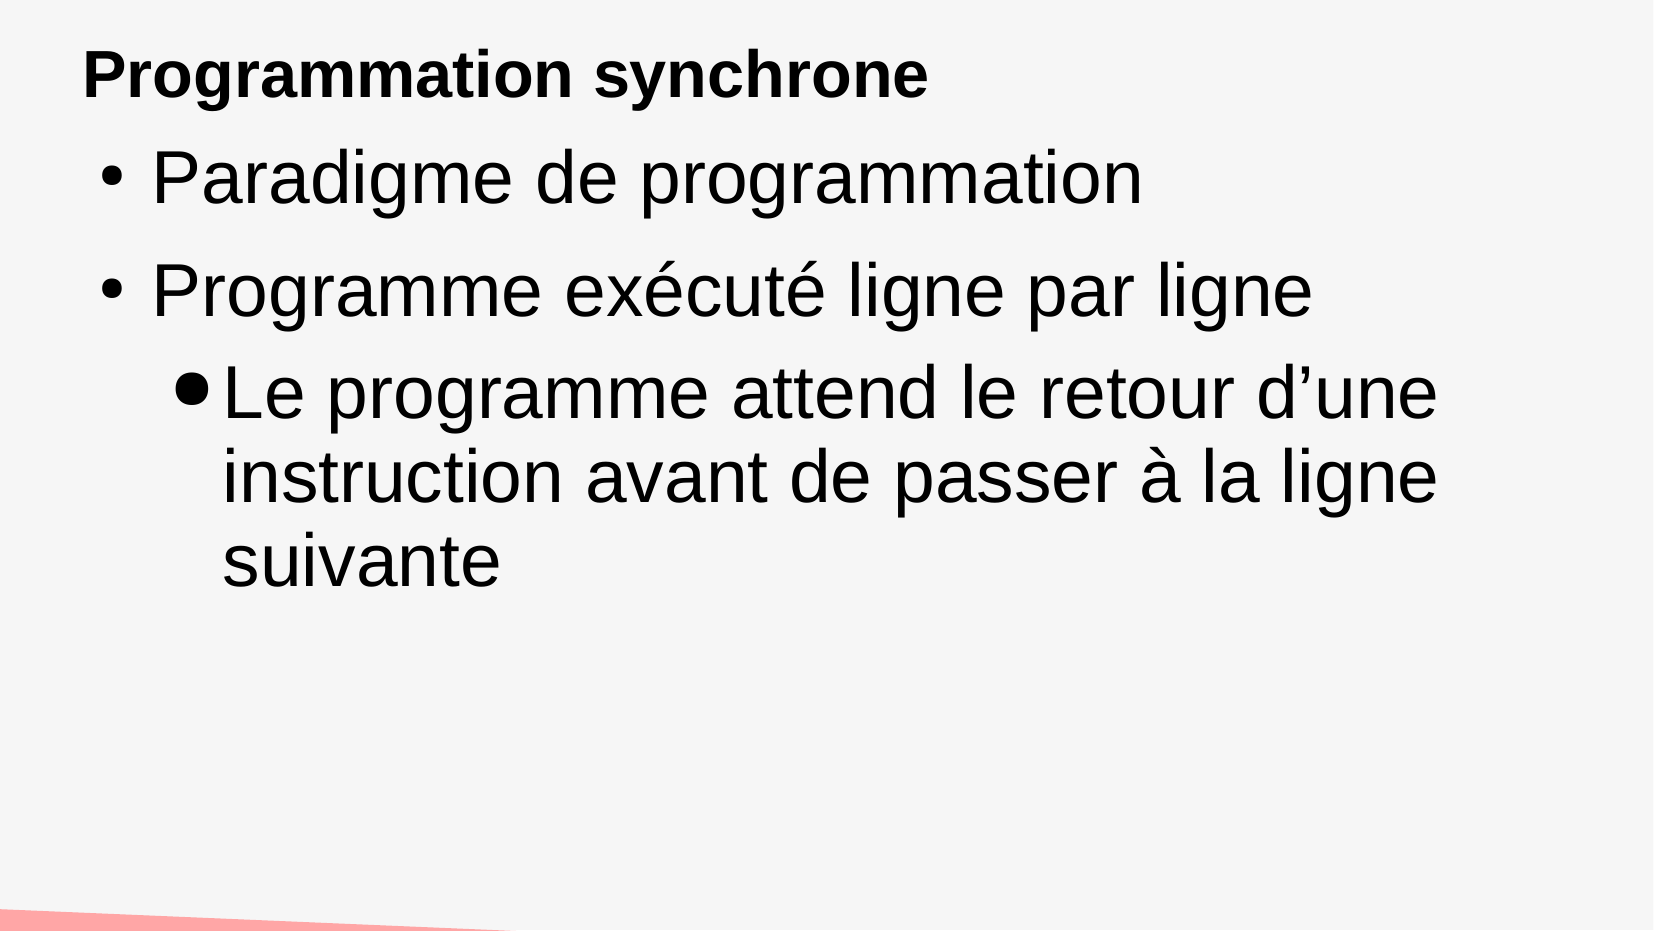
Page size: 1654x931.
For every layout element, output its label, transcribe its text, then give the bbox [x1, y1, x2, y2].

title Programmation synchrone [82, 37, 1571, 114]
text_box [0, 909, 517, 931]
list Paradigme de programmation Programme exécuté ligne par ligne Le programme attend le retour d’une instruction avant de passer à la ligne suivante [80, 135, 1620, 709]
